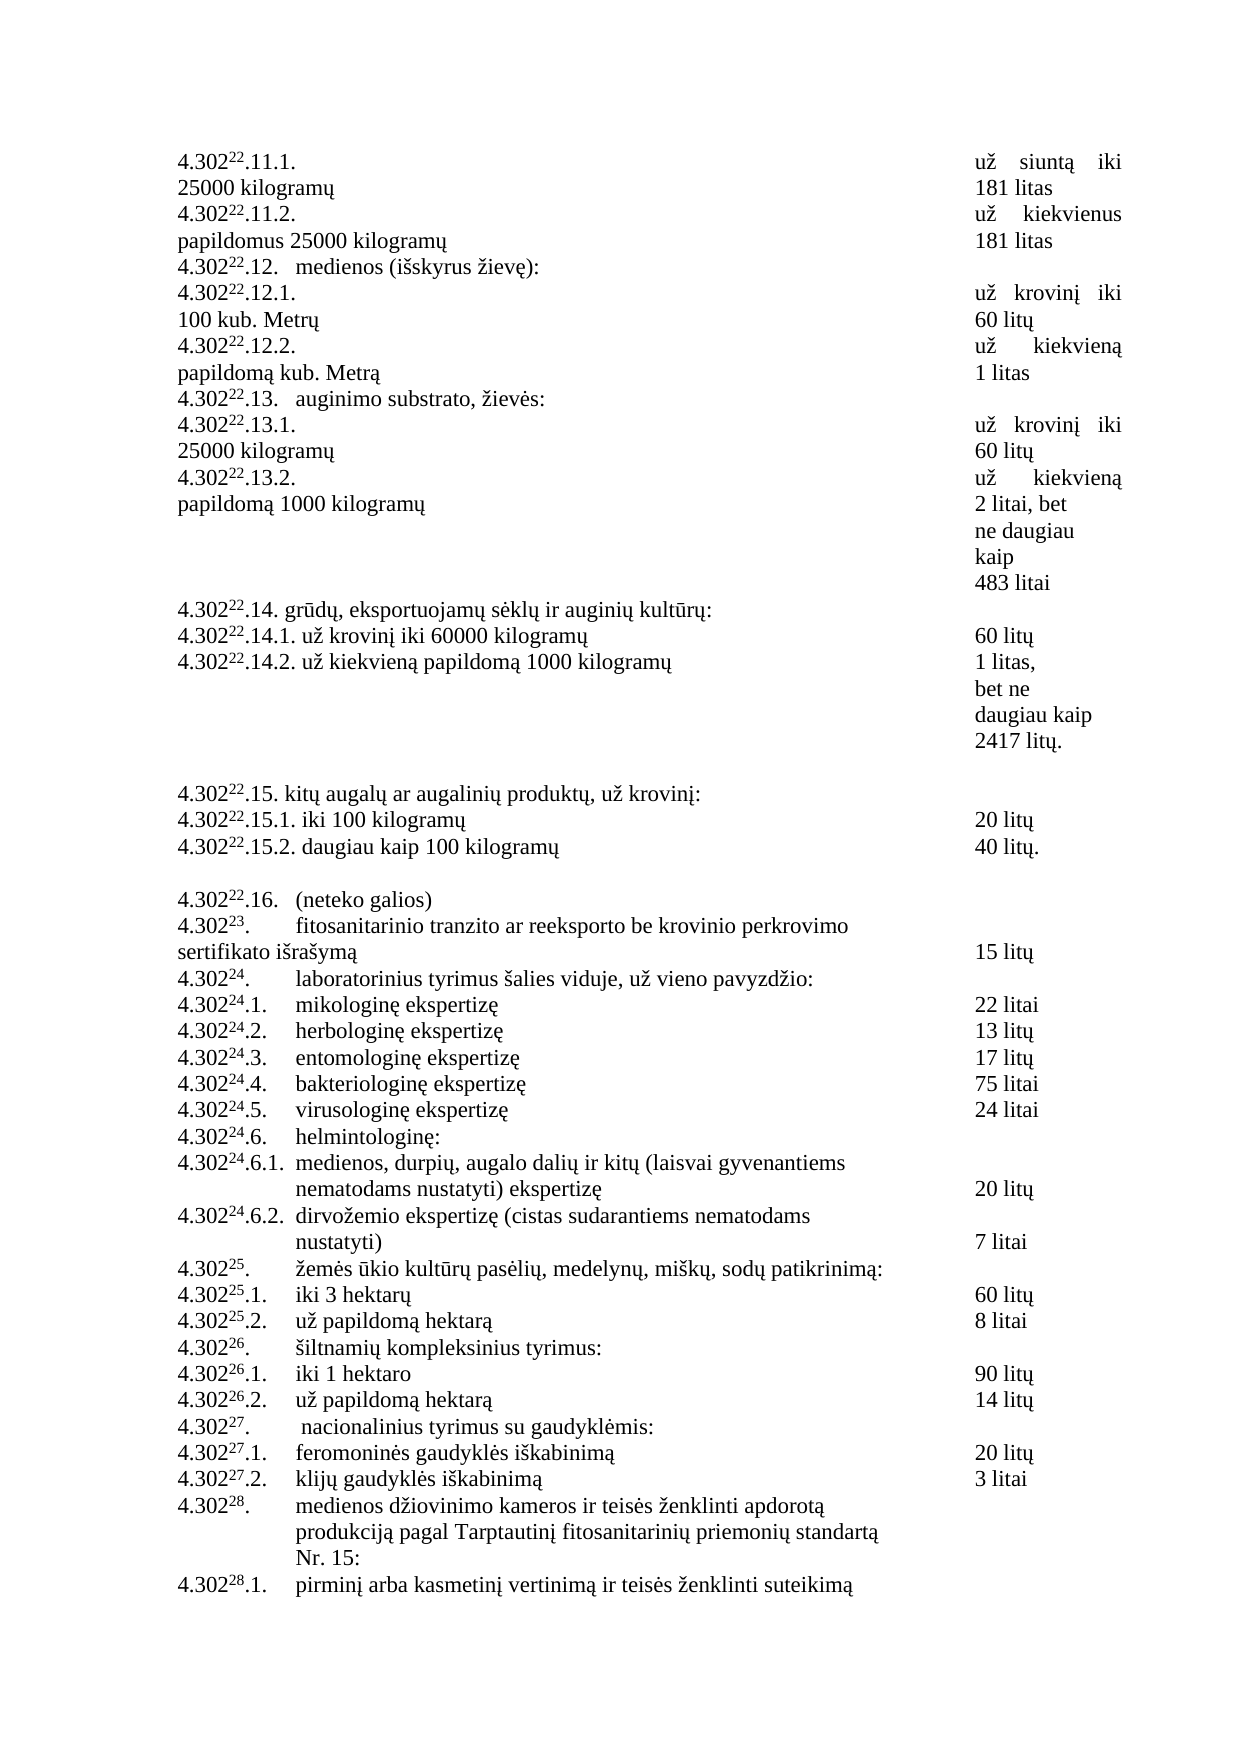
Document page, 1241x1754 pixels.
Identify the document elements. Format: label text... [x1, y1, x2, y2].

text sertifikato išrašymą 15 litų [177, 938, 1122, 965]
text 4.30222.15.1. iki 100 kilogramų 20 litų [177, 807, 1122, 833]
text 4.30228. medienos džiovinimo kameros ir teisės ženklinti apdorotą [177, 1492, 1122, 1518]
text 4.30226. šiltnamių kompleksinius tyrimus: [177, 1334, 1122, 1360]
text 2417 litų. [177, 727, 1122, 754]
text 4.30224.5. virusologinę ekspertizę 24 litai [177, 1096, 1122, 1123]
text Nr. 15: [177, 1544, 1122, 1571]
text 4.30222.11.1. už siuntą iki 25000 kilogramų 181 litas [177, 148, 1122, 200]
text 4.30224.6.1. medienos, durpių, augalo dalių ir kitų (laisvai gyvenantiems [177, 1149, 1122, 1176]
text kaip [974, 543, 1122, 569]
text 4.30224.1. mikologinę ekspertizę 22 litai [177, 991, 1122, 1017]
text 4.30224. laboratorinius tyrimus šalies viduje, už vieno pavyzdžio: [177, 965, 1122, 991]
text 4.30224.6.2. dirvožemio ekspertizę (cistas sudarantiems nematodams [177, 1202, 1122, 1228]
text 4.30225. žemės ūkio kultūrų pasėlių, medelynų, miškų, sodų patikrinimą: [177, 1254, 1122, 1281]
text 4.30224.6. helmintologinę: [177, 1123, 1122, 1149]
text 4.30222.12.2. už kiekvieną papildomą kub. Metrą 1 litas [177, 332, 1122, 385]
text nustatyti) 7 litai [177, 1228, 1122, 1254]
text 4.30222.15.2. daugiau kaip 100 kilogramų 40 litų. [177, 833, 1122, 859]
text 4.30222.13.1. už krovinį iki 25000 kilogramų 60 litų [177, 411, 1122, 464]
text daugiau kaip [177, 701, 1122, 727]
text produkciją pagal Tarptautinį fitosanitarinių priemonių standartą [177, 1518, 1122, 1544]
text 4.30228.1. pirminį arba kasmetinį vertinimą ir teisės ženklinti suteikimą [177, 1571, 1122, 1597]
text 4.30225.1. iki 3 hektarų 60 litų [177, 1281, 1122, 1307]
text 4.30223. fitosanitarinio tranzito ar reeksporto be krovinio perkrovimo [177, 912, 1122, 938]
text 4.30224.3. entomologinę ekspertizę 17 litų [177, 1044, 1122, 1070]
text 4.30222.15. kitų augalų ar augalinių produktų, už krovinį: [177, 780, 1122, 807]
text 4.30222.11.2. už kiekvienus papildomus 25000 kilogramų 181 litas [177, 200, 1122, 253]
text 4.30224.4. bakteriologinę ekspertizę 75 litai [177, 1070, 1122, 1096]
text 4.30222.14. grūdų, eksportuojamų sėklų ir auginių kultūrų: [177, 596, 1122, 622]
text 4.30222.14.1. už krovinį iki 60000 kilogramų 60 litų [177, 622, 1122, 648]
text 4.30222.13. auginimo substrato, žievės: [177, 385, 1122, 411]
text 4.30225.2. už papildomą hektarą 8 litai [177, 1307, 1122, 1334]
text 4.30227.2. klijų gaudyklės iškabinimą 3 litai [177, 1465, 1122, 1492]
text 4.30224.2. herbologinę ekspertizę 13 litų [177, 1017, 1122, 1044]
text 4.30227.1. feromoninės gaudyklės iškabinimą 20 litų [177, 1439, 1122, 1465]
text 4.30222.12. medienos (išskyrus žievę): [177, 253, 1122, 279]
text 4.30222.16. (neteko galios) [177, 886, 1122, 912]
text 4.30227. nacionalinius tyrimus su gaudyklėmis: [177, 1413, 1122, 1439]
text 4.30226.2. už papildomą hektarą 14 litų [177, 1386, 1122, 1413]
text 4.30222.14.2. už kiekvieną papildomą 1000 kilogramų 1 litas, [177, 648, 1122, 675]
text 4.30222.13.2. už kiekvieną papildomą 1000 kilogramų 2 litai, bet [177, 464, 1122, 517]
text 4.30226.1. iki 1 hektaro 90 litų [177, 1360, 1122, 1386]
text bet ne [177, 675, 1122, 701]
text ne daugiau [974, 517, 1122, 543]
text 4.30222.12.1. už krovinį iki 100 kub. Metrų 60 litų [177, 279, 1122, 332]
text 483 litai [974, 569, 1122, 596]
text nematodams nustatyti) ekspertizę 20 litų [177, 1176, 1122, 1202]
